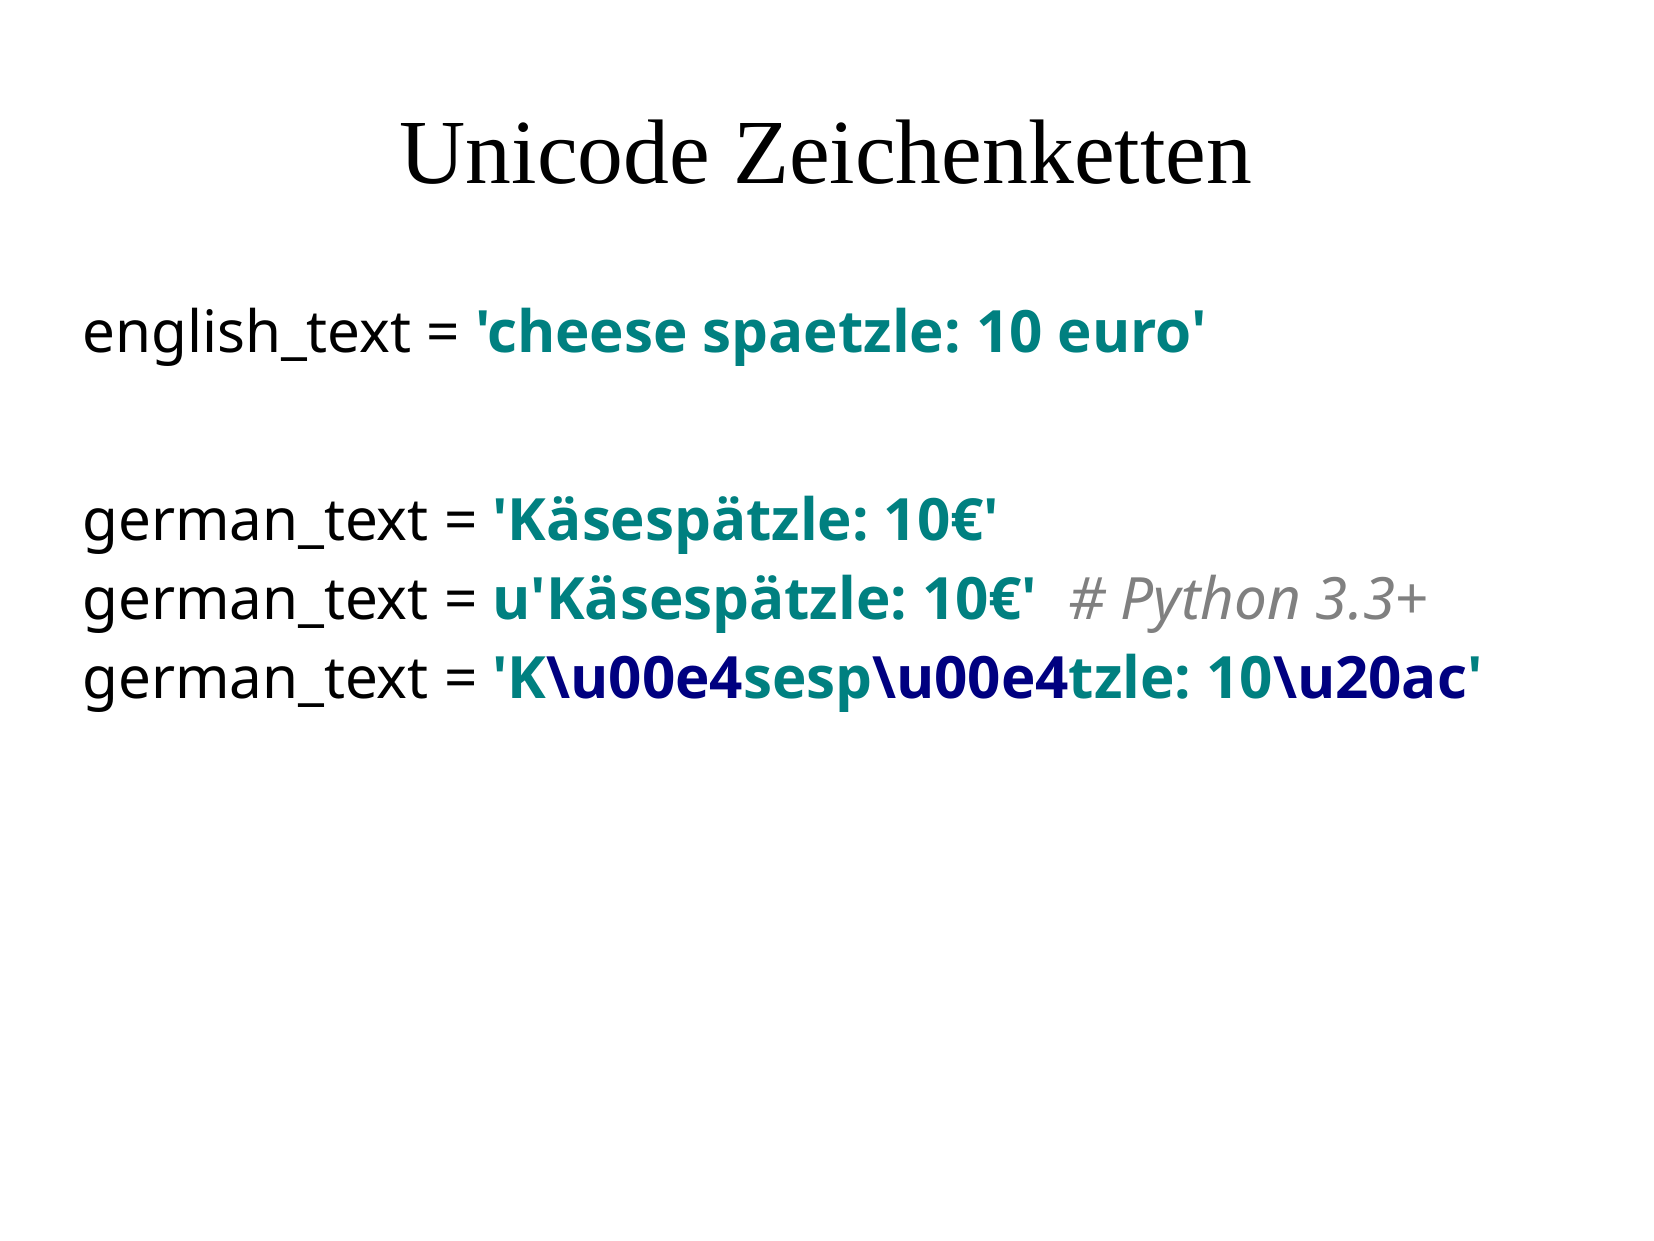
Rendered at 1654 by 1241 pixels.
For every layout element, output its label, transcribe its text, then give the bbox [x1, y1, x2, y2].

list english_text = 'cheese spaetzle: 10 euro' german_text = 'Käsespätzle: 10€' german_text = u'Käsespätzle: 10€' # Python 3.3+ german_text = 'K\u00e4sesp\u00e4tzle: 10\u20ac' [82, 290, 1571, 1010]
title Unicode Zeichenketten [82, 49, 1571, 257]
